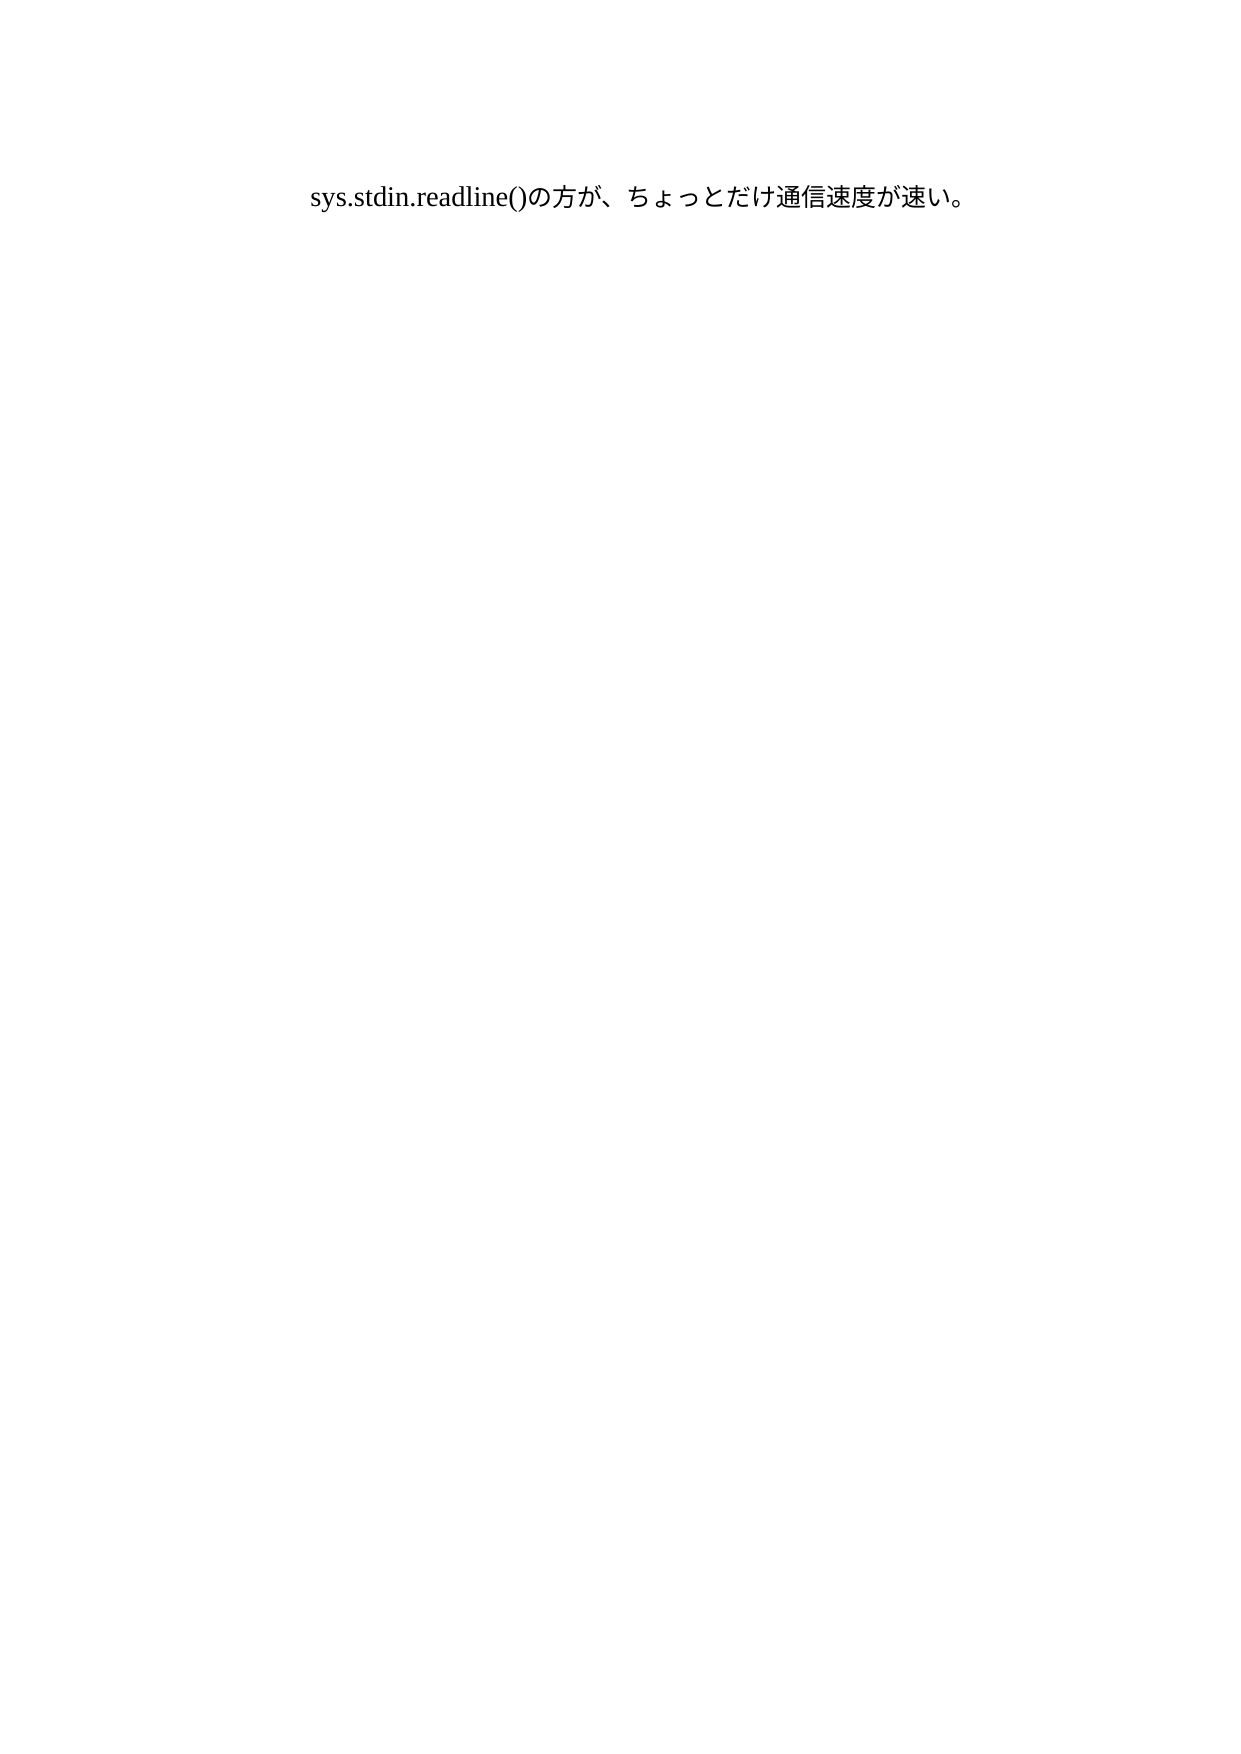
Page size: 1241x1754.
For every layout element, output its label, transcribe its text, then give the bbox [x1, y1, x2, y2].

text sys.stdin.readline()の方が、ちょっとだけ通信速度が速い。 [236, 177, 1063, 213]
